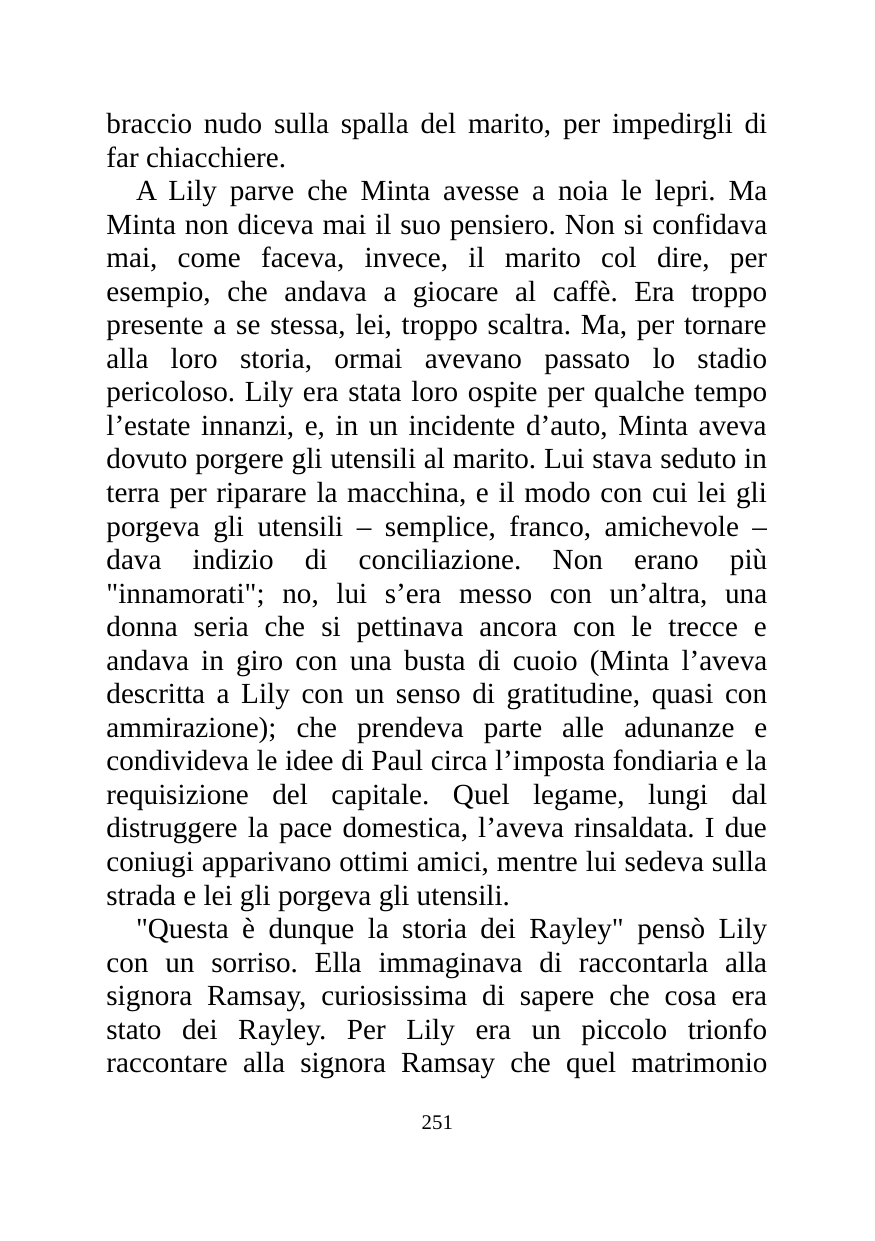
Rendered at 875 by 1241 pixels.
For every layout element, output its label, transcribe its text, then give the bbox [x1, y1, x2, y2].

text "Questa è dunque la storia dei Rayley" pensò Lily con un sorriso. Ella immaginava di raccontarla alla signora Ramsay, curiosissima di sapere che cosa era stato dei Rayley. Per Lily era un piccolo trionfo raccontare alla signora Ramsay che quel matrimonio [106, 911, 768, 1079]
text braccio nudo sulla spalla del marito, per impedirgli di far chiacchiere. [106, 106, 768, 173]
text A Lily parve che Minta avesse a noia le lepri. Ma Minta non diceva mai il suo pensiero. Non si confidava mai, come faceva, invece, il marito col dire, per esempio, che andava a giocare al caffè. Era troppo presente a se stessa, lei, troppo scaltra. Ma, per tornare alla loro storia, ormai avevano passato lo stadio pericoloso. Lily era stata loro ospite per qualche tempo l’estate innanzi, e, in un incidente d’auto, Minta aveva dovuto porgere gli utensili al marito. Lui stava seduto in terra per riparare la macchina, e il modo con cui lei gli porgeva gli utensili – semplice, franco, amichevole – dava indizio di conciliazione. Non erano più "innamorati"; no, lui s’era messo con un’altra, una donna seria che si pettinava ancora con le trecce e andava in giro con una busta di cuoio (Minta l’aveva descritta a Lily con un senso di gratitudine, quasi con ammirazione); che prendeva parte alle adunanze e condivideva le idee di Paul circa l’imposta fondiaria e la requisizione del capitale. Quel legame, lungi dal distruggere la pace domestica, l’aveva rinsaldata. I due coniugi apparivano ottimi amici, mentre lui sedeva sulla strada e lei gli porgeva gli utensili. [106, 173, 768, 911]
